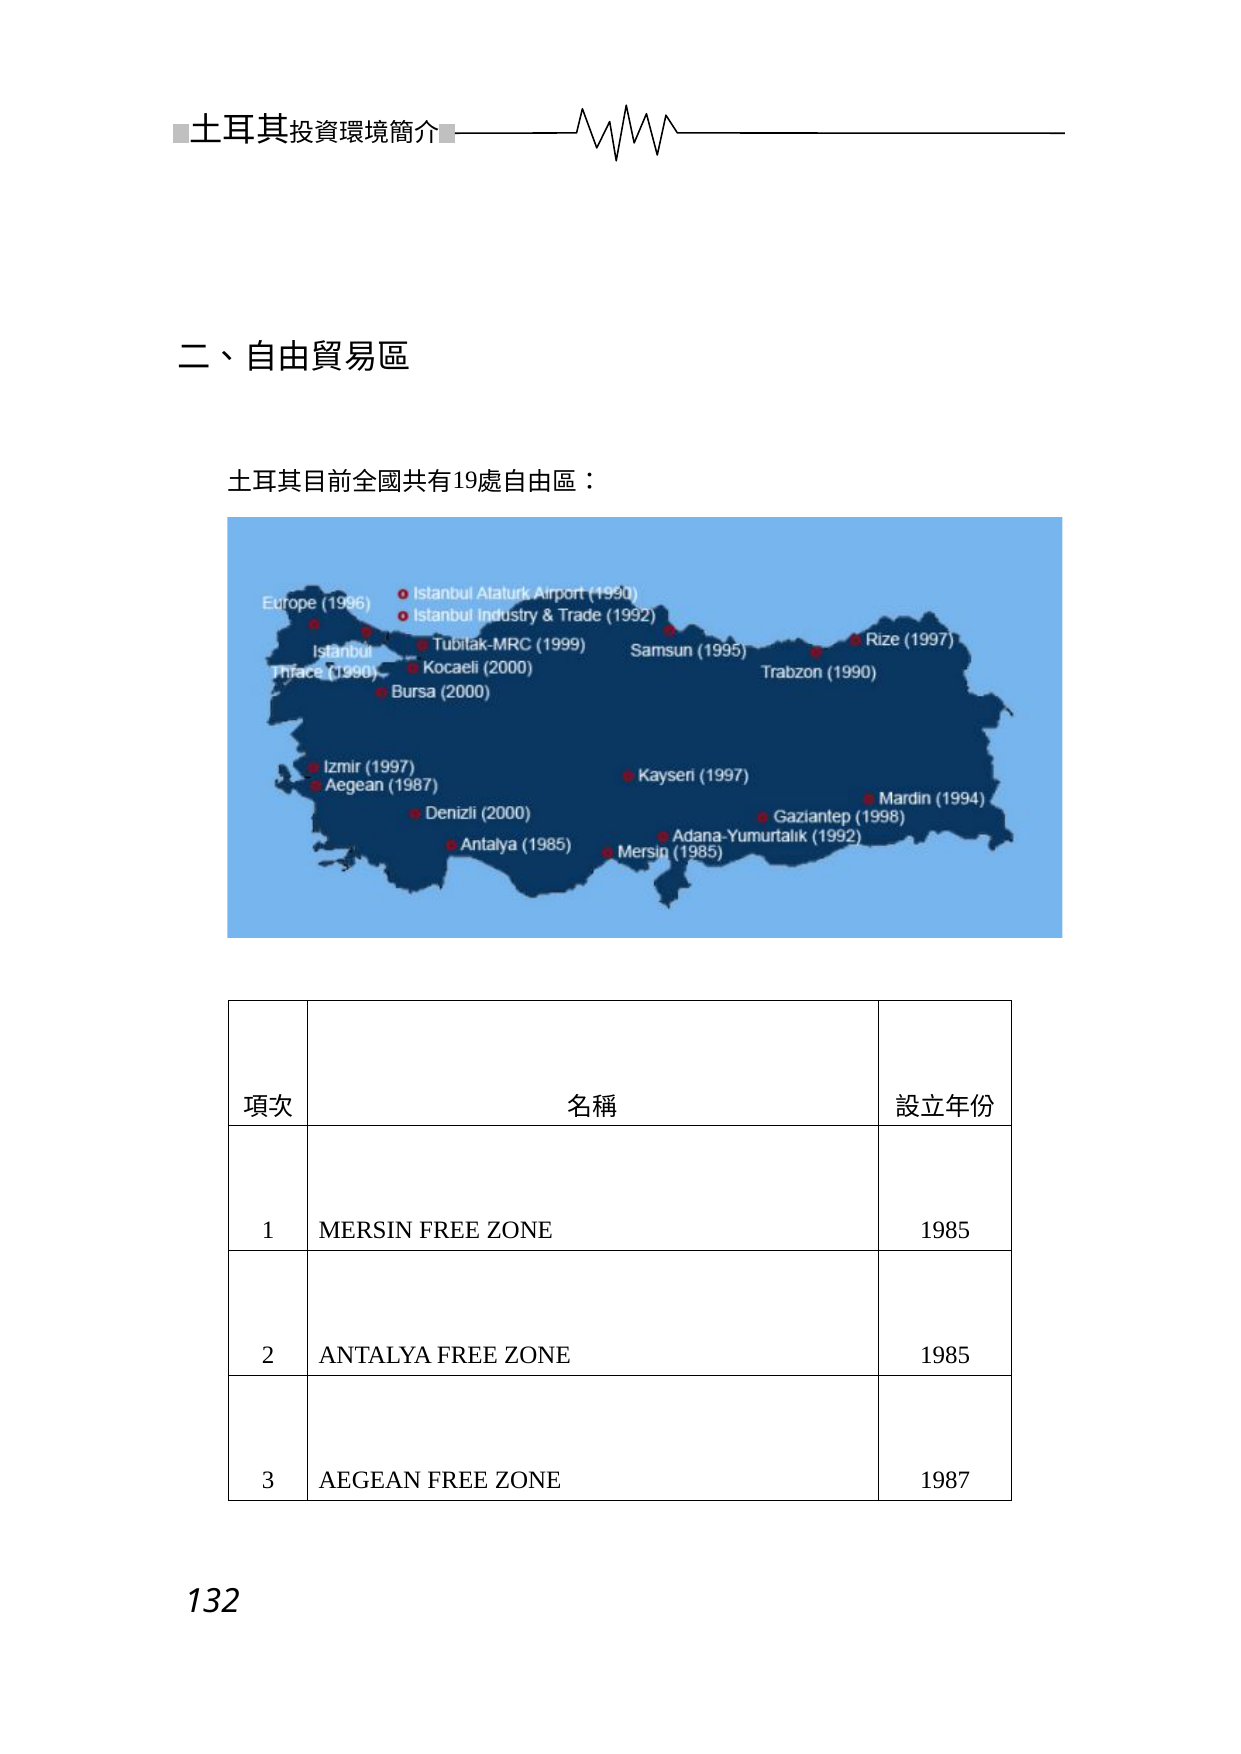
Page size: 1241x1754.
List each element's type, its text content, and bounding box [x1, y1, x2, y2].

table_cell 1 [229, 1126, 307, 1250]
text 土耳其目前全國共有19處自由區： [177, 438, 1063, 500]
table_cell 1985 [879, 1126, 1011, 1250]
table_cell AEGEAN FREE ZONE [308, 1376, 878, 1500]
table_cell 1985 [879, 1251, 1011, 1375]
table_cell 2 [229, 1251, 307, 1375]
table_cell 1987 [879, 1376, 1011, 1500]
table_cell 3 [229, 1376, 307, 1500]
text 二、自由貿易區 [177, 313, 1063, 375]
table_cell ANTALYA FREE ZONE [308, 1251, 878, 1375]
table_header 項次 [229, 1001, 307, 1125]
table_header 設立年份 [879, 1001, 1011, 1125]
table_header 名稱 [308, 1001, 878, 1125]
table_cell MERSIN FREE ZONE [308, 1126, 878, 1250]
